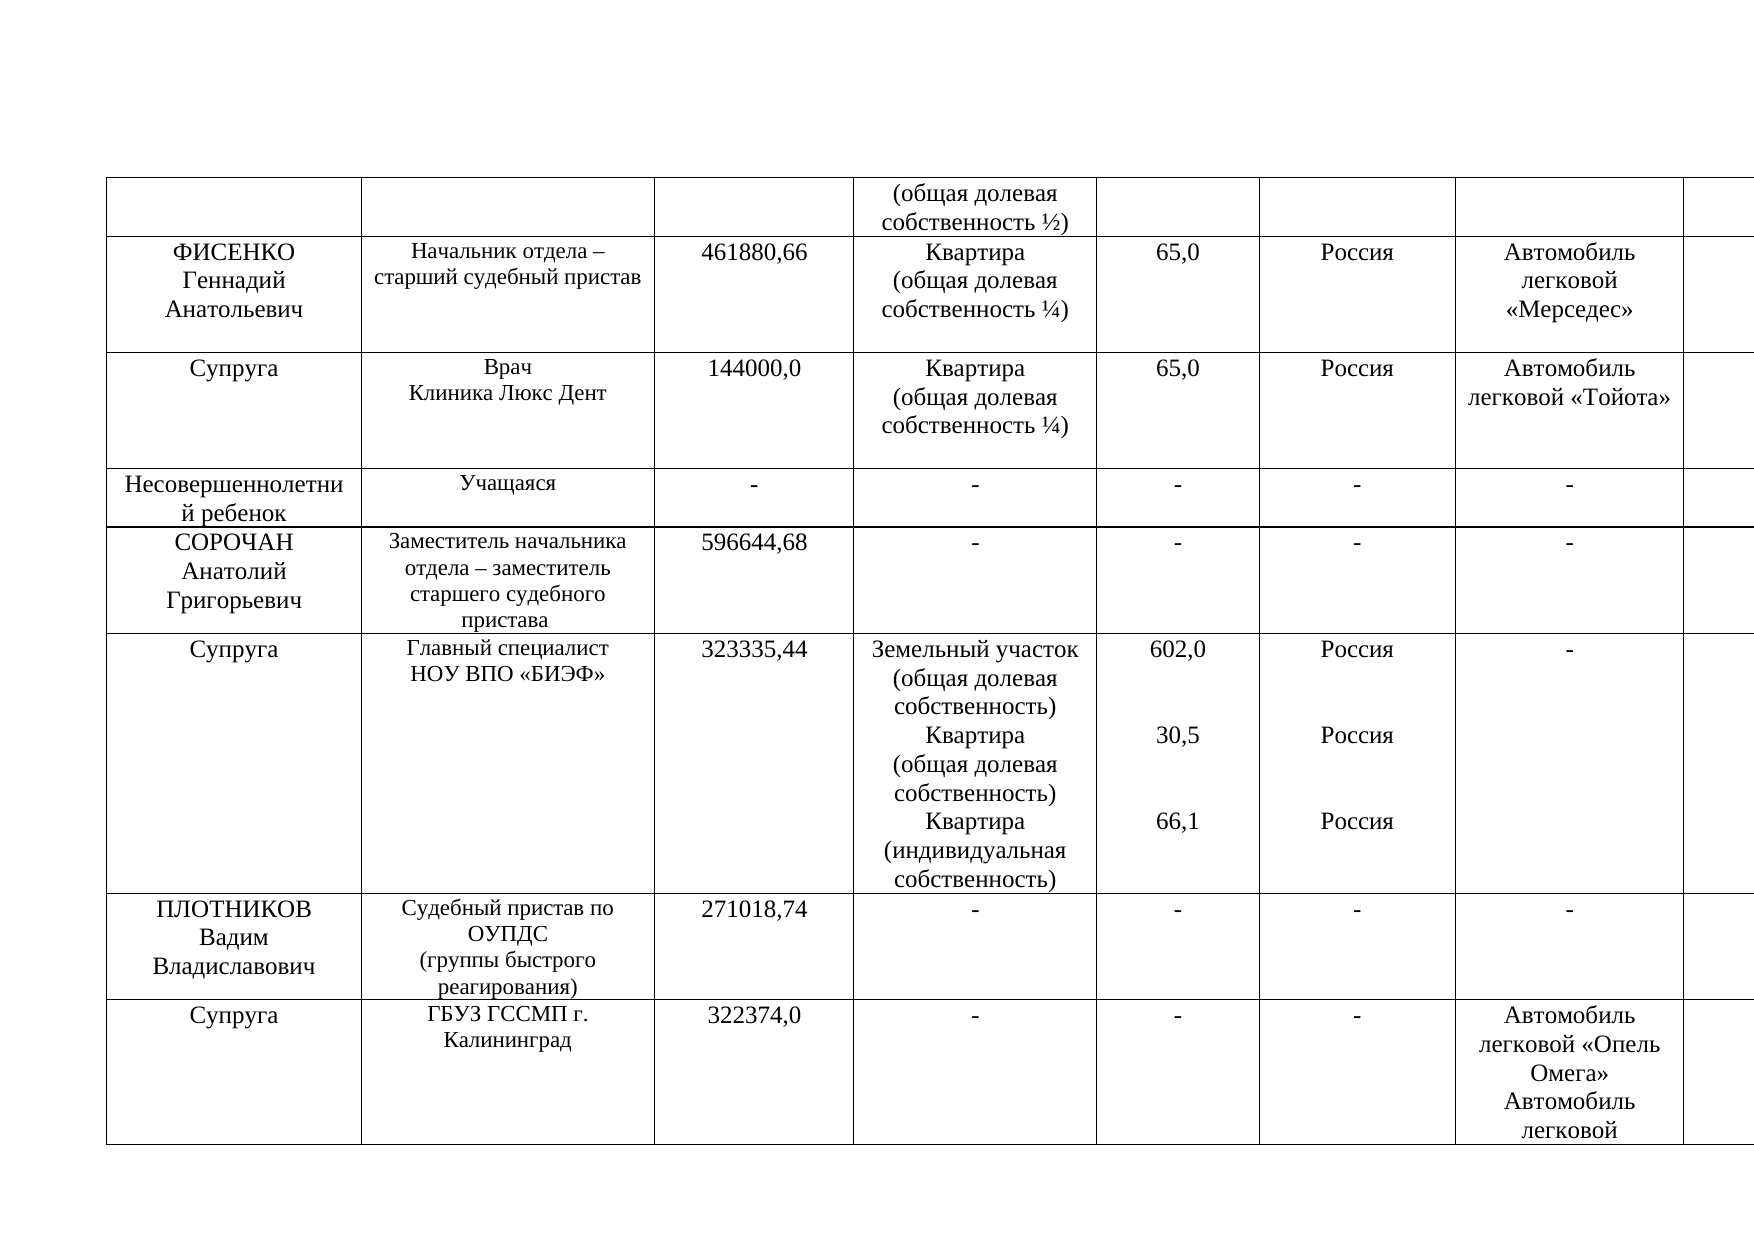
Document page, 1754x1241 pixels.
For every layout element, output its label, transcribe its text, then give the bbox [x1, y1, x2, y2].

table_cell - [1097, 894, 1259, 999]
table_cell [1684, 894, 1754, 999]
table_cell [107, 178, 361, 236]
table_cell - [1456, 178, 1683, 236]
table_cell - [1260, 469, 1455, 526]
table_cell Судебный пристав по ОУПДС (группы быстрого реагирования) [362, 894, 654, 999]
table_cell 65,0 [1097, 353, 1259, 468]
table_cell [1684, 528, 1754, 633]
table_cell 65,0 [1097, 237, 1259, 352]
table_cell 596644,68 [655, 528, 853, 633]
table_cell [1260, 178, 1455, 236]
table_cell - [854, 528, 1096, 633]
table_cell Россия Россия Россия [1260, 634, 1455, 893]
table_cell Супруга [107, 634, 361, 893]
table_cell [1684, 178, 1754, 236]
table_cell - [1097, 528, 1259, 633]
table_cell Заместитель начальника отдела – заместитель старшего судебного пристава [362, 528, 654, 633]
table_cell [1684, 469, 1754, 526]
table_cell - [854, 469, 1096, 526]
table_cell 144000,0 [655, 353, 853, 468]
table_cell 461880,66 [655, 237, 853, 352]
table_cell - [1456, 469, 1683, 526]
table_cell [1097, 178, 1259, 236]
table_cell 271018,74 [655, 894, 853, 999]
table_cell - [1097, 1000, 1259, 1144]
table_cell Россия [1260, 353, 1455, 468]
table_cell - [655, 178, 853, 236]
table_cell ГБУЗ ГССМП г. Калининград [362, 1000, 654, 1144]
table_cell - [1260, 894, 1455, 999]
table_cell Квартира (общая долевая собственность ¼) [854, 237, 1096, 352]
table_cell 323335,44 [655, 634, 853, 893]
table_cell Автомобиль легковой «Опель Омега» Автомобиль легковой [1456, 1000, 1683, 1144]
table_cell ПЛОТНИКОВ Вадим Владиславович [107, 894, 361, 999]
table_cell ФИСЕНКО Геннадий Анатольевич [107, 237, 361, 352]
table_cell - [1260, 1000, 1455, 1144]
table_cell Супруга [107, 353, 361, 468]
table_cell - [854, 1000, 1096, 1144]
table_cell 322374,0 [655, 1000, 853, 1144]
table_cell [1684, 353, 1754, 468]
table_cell - [1097, 469, 1259, 526]
table_cell - [1456, 634, 1683, 893]
table_cell Автомобиль легковой «Тойота» [1456, 353, 1683, 468]
table_cell - [854, 894, 1096, 999]
table_cell Автомобиль легковой «Мерседес» [1456, 237, 1683, 352]
table_cell Россия [1260, 237, 1455, 352]
table_cell Несовершеннолетний ребенок [107, 469, 361, 526]
table_cell 602,0 30,5 66,1 [1097, 634, 1259, 893]
table_cell [362, 178, 654, 236]
table_cell [1684, 237, 1754, 352]
table_cell СОРОЧАН Анатолий Григорьевич [107, 528, 361, 633]
table_cell Учащаяся [362, 469, 654, 526]
table_cell Начальник отдела – старший судебный пристав [362, 237, 654, 352]
table_cell Главный специалист НОУ ВПО «БИЭФ» [362, 634, 654, 893]
table_cell (общая долевая собственность ½) [854, 178, 1096, 236]
table_cell Супруга [107, 1000, 361, 1144]
table_cell [1684, 634, 1754, 893]
table_cell - [1456, 528, 1683, 633]
table_cell [1684, 1000, 1754, 1144]
table_cell Квартира (общая долевая собственность ¼) [854, 353, 1096, 468]
table_cell Земельный участок (общая долевая собственность) Квартира (общая долевая собственность) Квартира (индивидуальная собственность) [854, 634, 1096, 893]
table_cell - [655, 469, 853, 526]
table_cell - [1260, 528, 1455, 633]
table_cell - [1456, 894, 1683, 999]
table_cell Врач Клиника Люкс Дент [362, 353, 654, 468]
